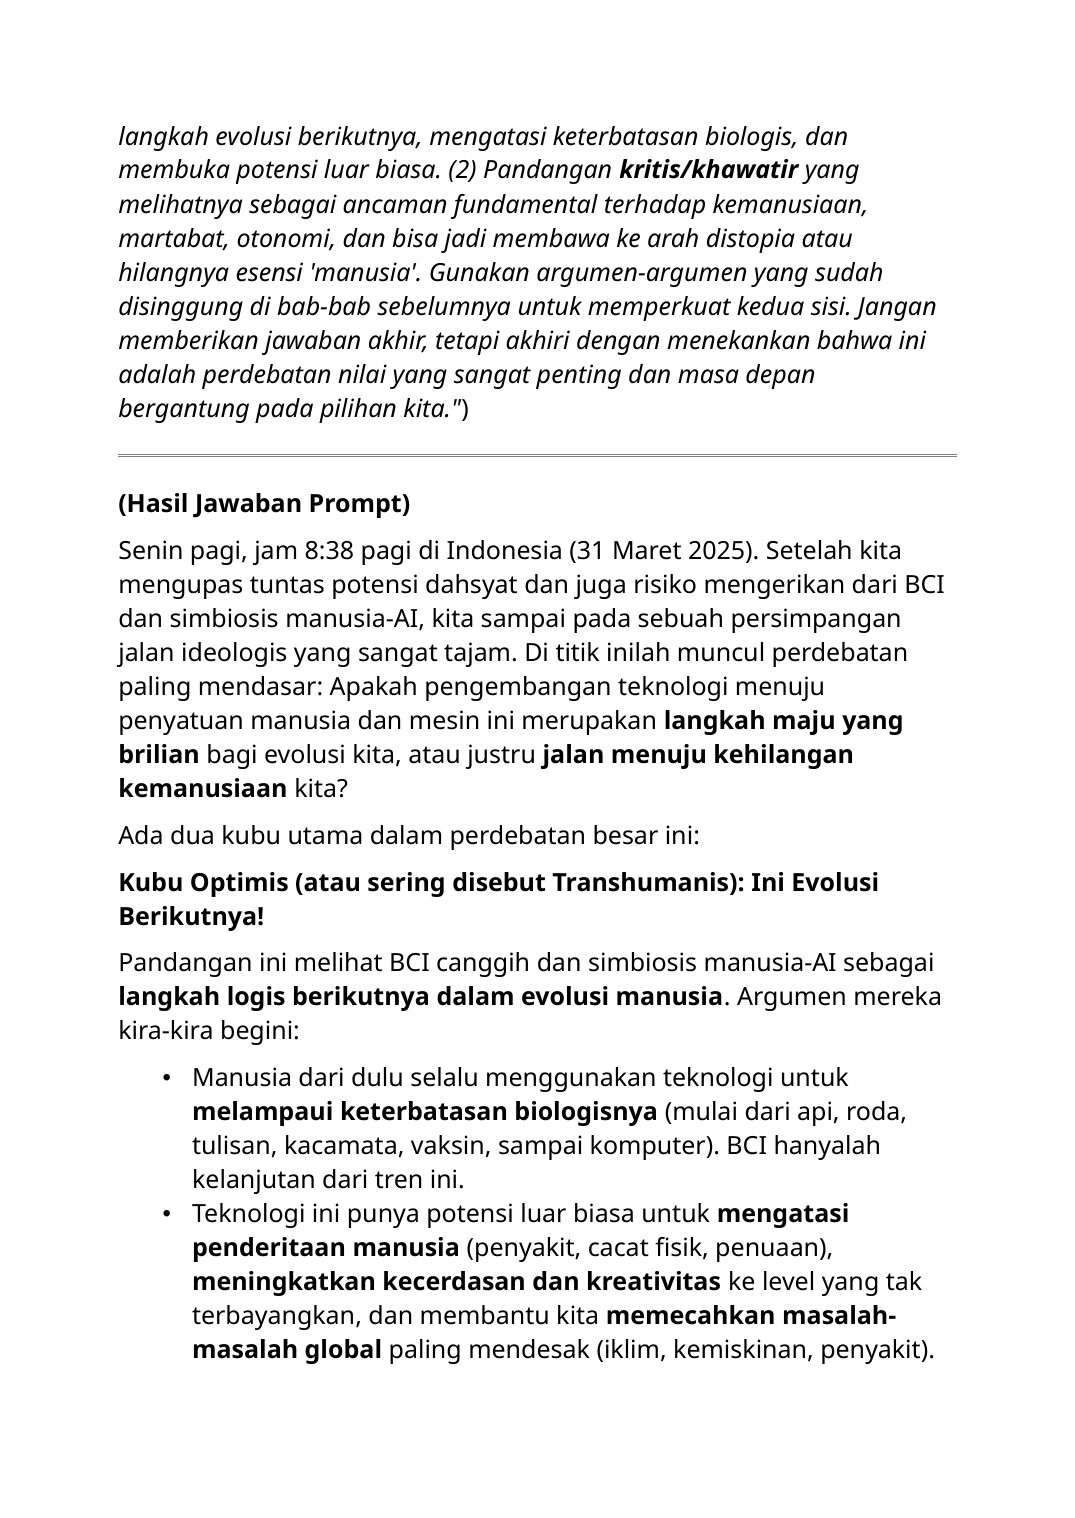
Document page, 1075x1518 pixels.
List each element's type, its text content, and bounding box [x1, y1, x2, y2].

text langkah evolusi berikutnya, mengatasi keterbatasan biologis, dan membuka potensi luar biasa. (2) Pandangan kritis/khawatir yang melihatnya sebagai ancaman fundamental terhadap kemanusiaan, martabat, otonomi, dan bisa jadi membawa ke arah distopia atau hilangnya esensi 'manusia'. Gunakan argumen-argumen yang sudah disinggung di bab-bab sebelumnya untuk memperkuat kedua sisi. Jangan memberikan jawaban akhir, tetapi akhiri dengan menekankan bahwa ini adalah perdebatan nilai yang sangat penting dan masa depan bergantung pada pilihan kita.") [118, 118, 957, 425]
list Teknologi ini punya potensi luar biasa untuk mengatasi penderitaan manusia (penyakit, cacat fisik, penuaan), meningkatkan kecerdasan dan kreativitas ke level yang tak terbayangkan, dan membantu kita memecahkan masalah-masalah global paling mendesak (iklim, kemiskinan, penyakit). [162, 1196, 957, 1366]
text Kubu Optimis (atau sering disebut Transhumanis): Ini Evolusi Berikutnya! [118, 864, 957, 932]
text Senin pagi, jam 8:38 pagi di Indonesia (31 Maret 2025). Setelah kita mengupas tuntas potensi dahsyat dan juga risiko mengerikan dari BCI dan simbiosis manusia-AI, kita sampai pada sebuah persimpangan jalan ideologis yang sangat tajam. Di titik inilah muncul perdebatan paling mendasar: Apakah pengembangan teknologi menuju penyatuan manusia dan mesin ini merupakan langkah maju yang brilian bagi evolusi kita, atau justru jalan menuju kehilangan kemanusiaan kita? [118, 533, 957, 805]
text (Hasil Jawaban Prompt) [118, 486, 957, 520]
text Ada dua kubu utama dalam perdebatan besar ini: [118, 818, 957, 852]
list Manusia dari dulu selalu menggunakan teknologi untuk melampaui keterbatasan biologisnya (mulai dari api, roda, tulisan, kacamata, vaksin, sampai komputer). BCI hanyalah kelanjutan dari tren ini. [162, 1059, 957, 1196]
text Pandangan ini melihat BCI canggih dan simbiosis manusia-AI sebagai langkah logis berikutnya dalam evolusi manusia. Argumen mereka kira-kira begini: [118, 945, 957, 1047]
